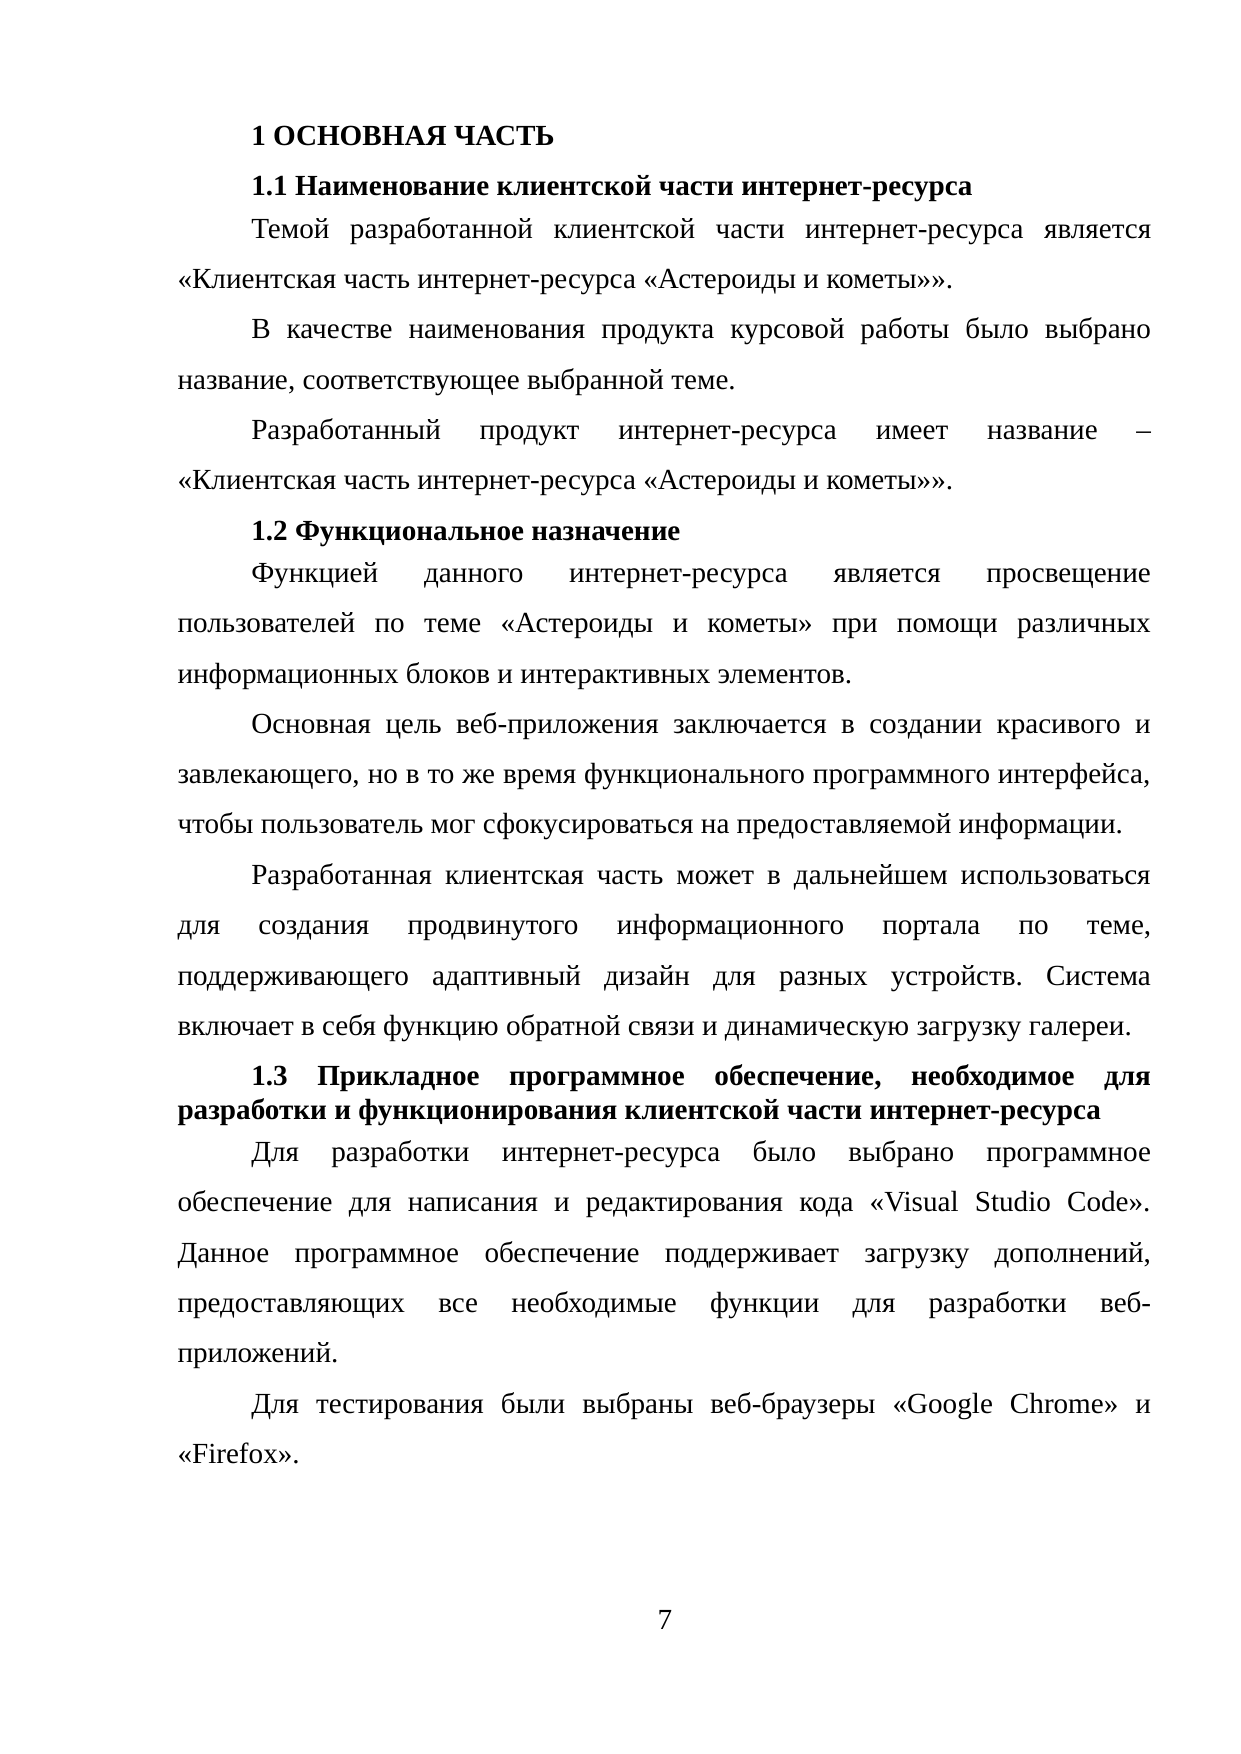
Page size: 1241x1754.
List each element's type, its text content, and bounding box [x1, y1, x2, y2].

subtitle 1.2 Функциональное назначение [177, 513, 1152, 546]
subtitle 1.3 Прикладное программное обеспечение, необходимое для разработки и функционирования клиентской части интернет-ресурса [177, 1058, 1152, 1125]
text Разработанный продукт интернет-ресурса имеет название – «Клиентская часть интернет-ресурса «Астероиды и кометы»». [177, 412, 1152, 496]
text Для тестирования были выбраны веб-браузеры «Google Chrome» и «Firefox». [177, 1386, 1152, 1469]
text Разработанная клиентская часть может в дальнейшем использоваться для создания продвинутого информационного портала по теме, поддерживающего адаптивный дизайн для разных устройств. Система включает в себя функцию обратной связи и динамическую загрузку галереи. [177, 857, 1152, 1041]
text Функцией данного интернет-ресурса является просвещение пользователей по теме «Астероиды и кометы» при помощи различных информационных блоков и интерактивных элементов. [177, 555, 1152, 689]
text Для разработки интернет-ресурса было выбрано программное обеспечение для написания и редактирования кода «Visual Studio Code». Данное программное обеспечение поддерживает загрузку дополнений, предоставляющих все необходимые функции для разработки веб-приложений. [177, 1134, 1152, 1369]
text Темой разработанной клиентской части интернет-ресурса является «Клиентская часть интернет-ресурса «Астероиды и кометы»». [177, 211, 1152, 295]
subtitle 1.1 Наименование клиентской части интернет-ресурса [177, 168, 1152, 202]
text Основная цель веб-приложения заключается в создании красивого и завлекающего, но в то же время функционального программного интерфейса, чтобы пользователь мог сфокусироваться на предоставляемой информации. [177, 706, 1152, 840]
text В качестве наименования продукта курсовой работы было выбрано название, соответствующее выбранной теме. [177, 311, 1152, 395]
subtitle 1 ОСНОВНАЯ ЧАСТЬ [177, 118, 1152, 152]
